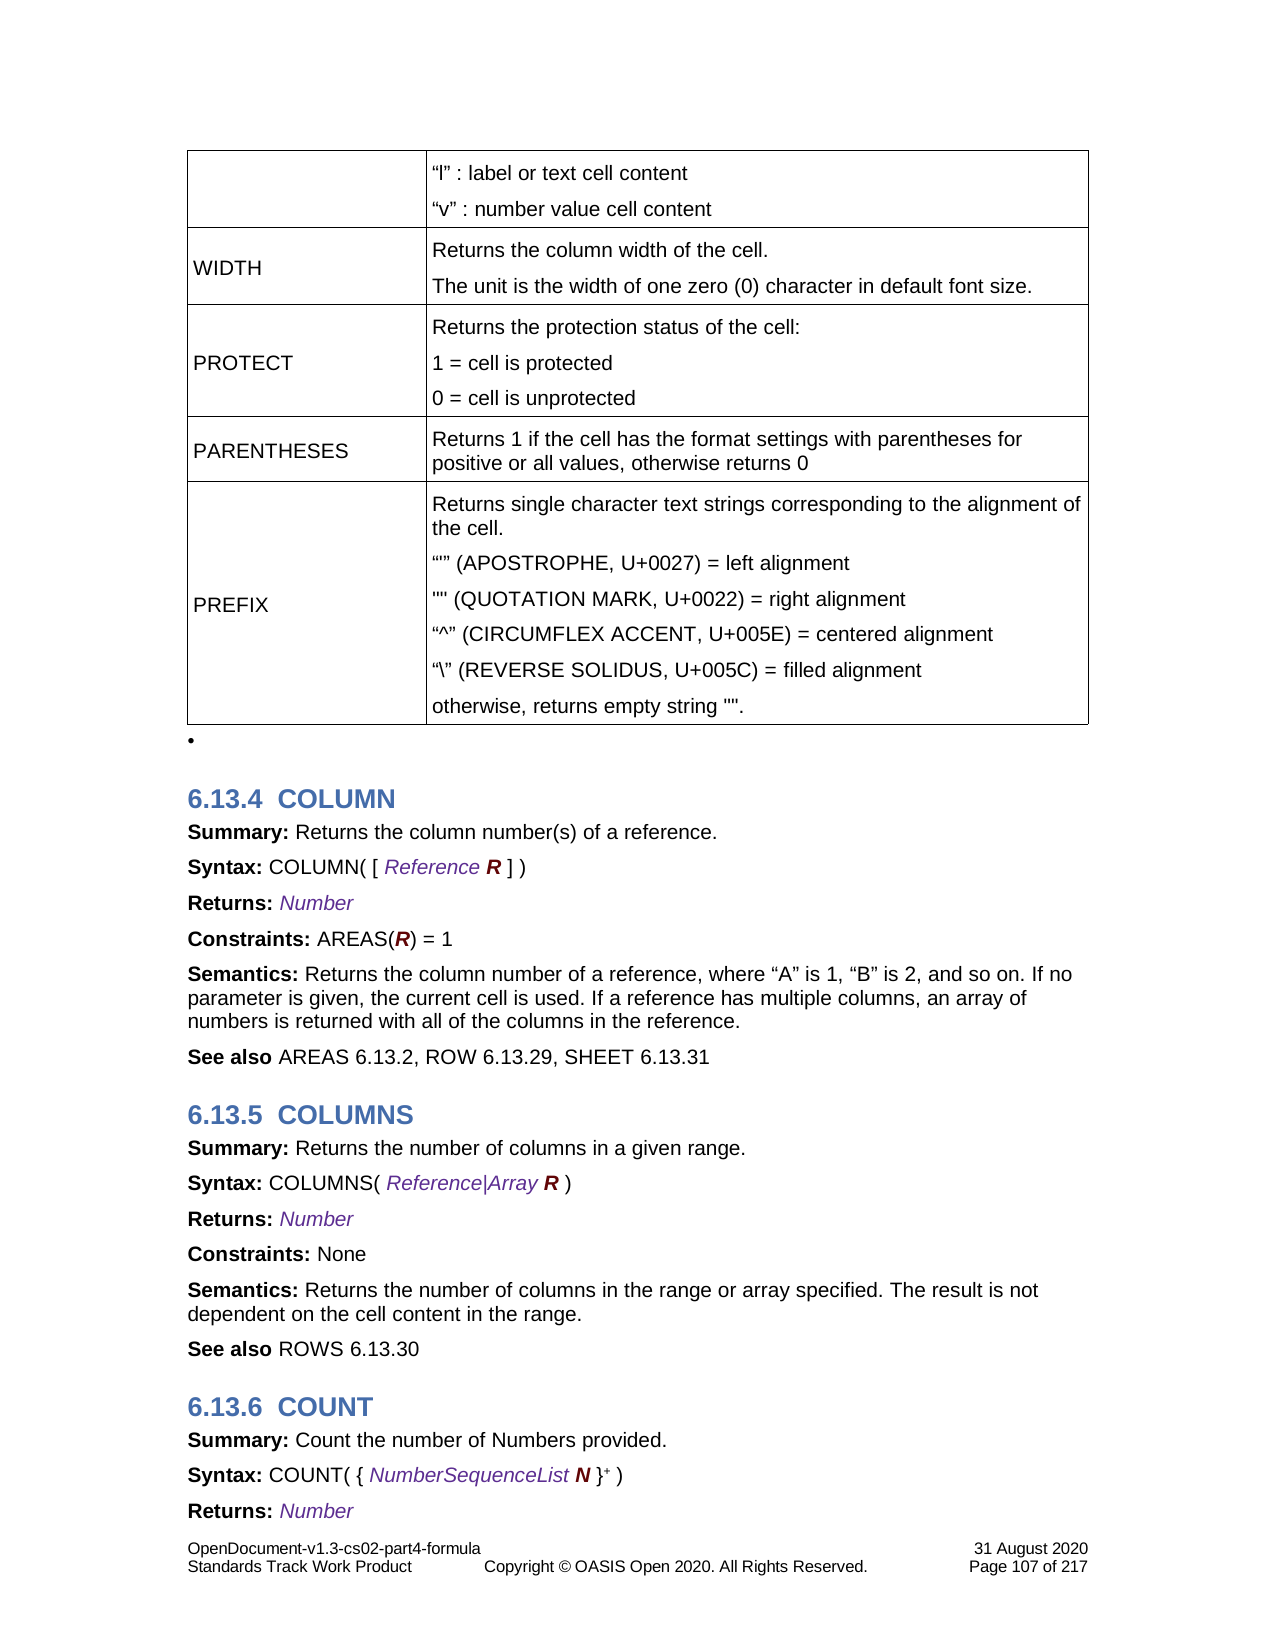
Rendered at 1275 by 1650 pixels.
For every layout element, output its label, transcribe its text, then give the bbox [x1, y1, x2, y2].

text Syntax: COUNT( { NumberSequenceList N }+ ) [187, 1464, 1088, 1487]
text Constraints: AREAS(R) = 1 [187, 927, 1088, 951]
text Summary: Count the number of Numbers provided. [187, 1428, 1088, 1452]
table_cell [188, 151, 426, 227]
text See also ROWS 6.13.30 [187, 1338, 1088, 1361]
text See also AREAS 6.13.2, ROW 6.13.29, SHEET 6.13.31 [187, 1045, 1088, 1069]
subtitle COUNT [187, 1392, 1088, 1422]
subtitle COLUMN [187, 784, 1088, 814]
table_cell WIDTH [188, 228, 426, 303]
table_cell Returns the column width of the cell. The unit is the width of one zero (0) character in default font size. [427, 228, 1088, 303]
table_cell PREFIX [188, 482, 426, 723]
text Returns: Number [187, 1499, 1088, 1523]
text Syntax: COLUMN( [ Reference R ] ) [187, 856, 1088, 879]
text Syntax: COLUMNS( Reference|Array R ) [187, 1172, 1088, 1195]
table_cell PROTECT [188, 305, 426, 416]
text Summary: Returns the number of columns in a given range. [187, 1136, 1088, 1159]
text Returns: Number [187, 1207, 1088, 1231]
text Semantics: Returns the number of columns in the range or array specified. The result is not dependent on the cell content in the range. [187, 1278, 1088, 1326]
table_cell Returns 1 if the cell has the format settings with parentheses for positive or all values, otherwise returns 0 [427, 417, 1088, 481]
table_cell Returns the protection status of the cell: 1 = cell is protected 0 = cell is unprotected [427, 305, 1088, 416]
text Semantics: Returns the column number of a reference, where “A” is 1, “B” is 2, and so on. If no parameter is given, the current cell is used. If a reference has multiple columns, an array of numbers is returned with all of the columns in the reference. [187, 963, 1088, 1033]
table_cell Returns single character text strings corresponding to the alignment of the cell. “'” (APOSTROPHE, U+0027) = left alignment '"' (QUOTATION MARK, U+0022) = right alignment “^” (CIRCUMFLEX ACCENT, U+005E) = centered alignment “\” (REVERSE SOLIDUS, U+005C) = filled alignment otherwise, returns empty string "". [427, 482, 1088, 723]
text Returns: Number [187, 891, 1088, 915]
text Summary: Returns the column number(s) of a reference. [187, 820, 1088, 844]
text Constraints: None [187, 1243, 1088, 1266]
table_cell “l” : label or text cell content “v” : number value cell content [427, 151, 1088, 227]
subtitle COLUMNS [187, 1100, 1088, 1130]
table_cell PARENTHESES [188, 417, 426, 481]
